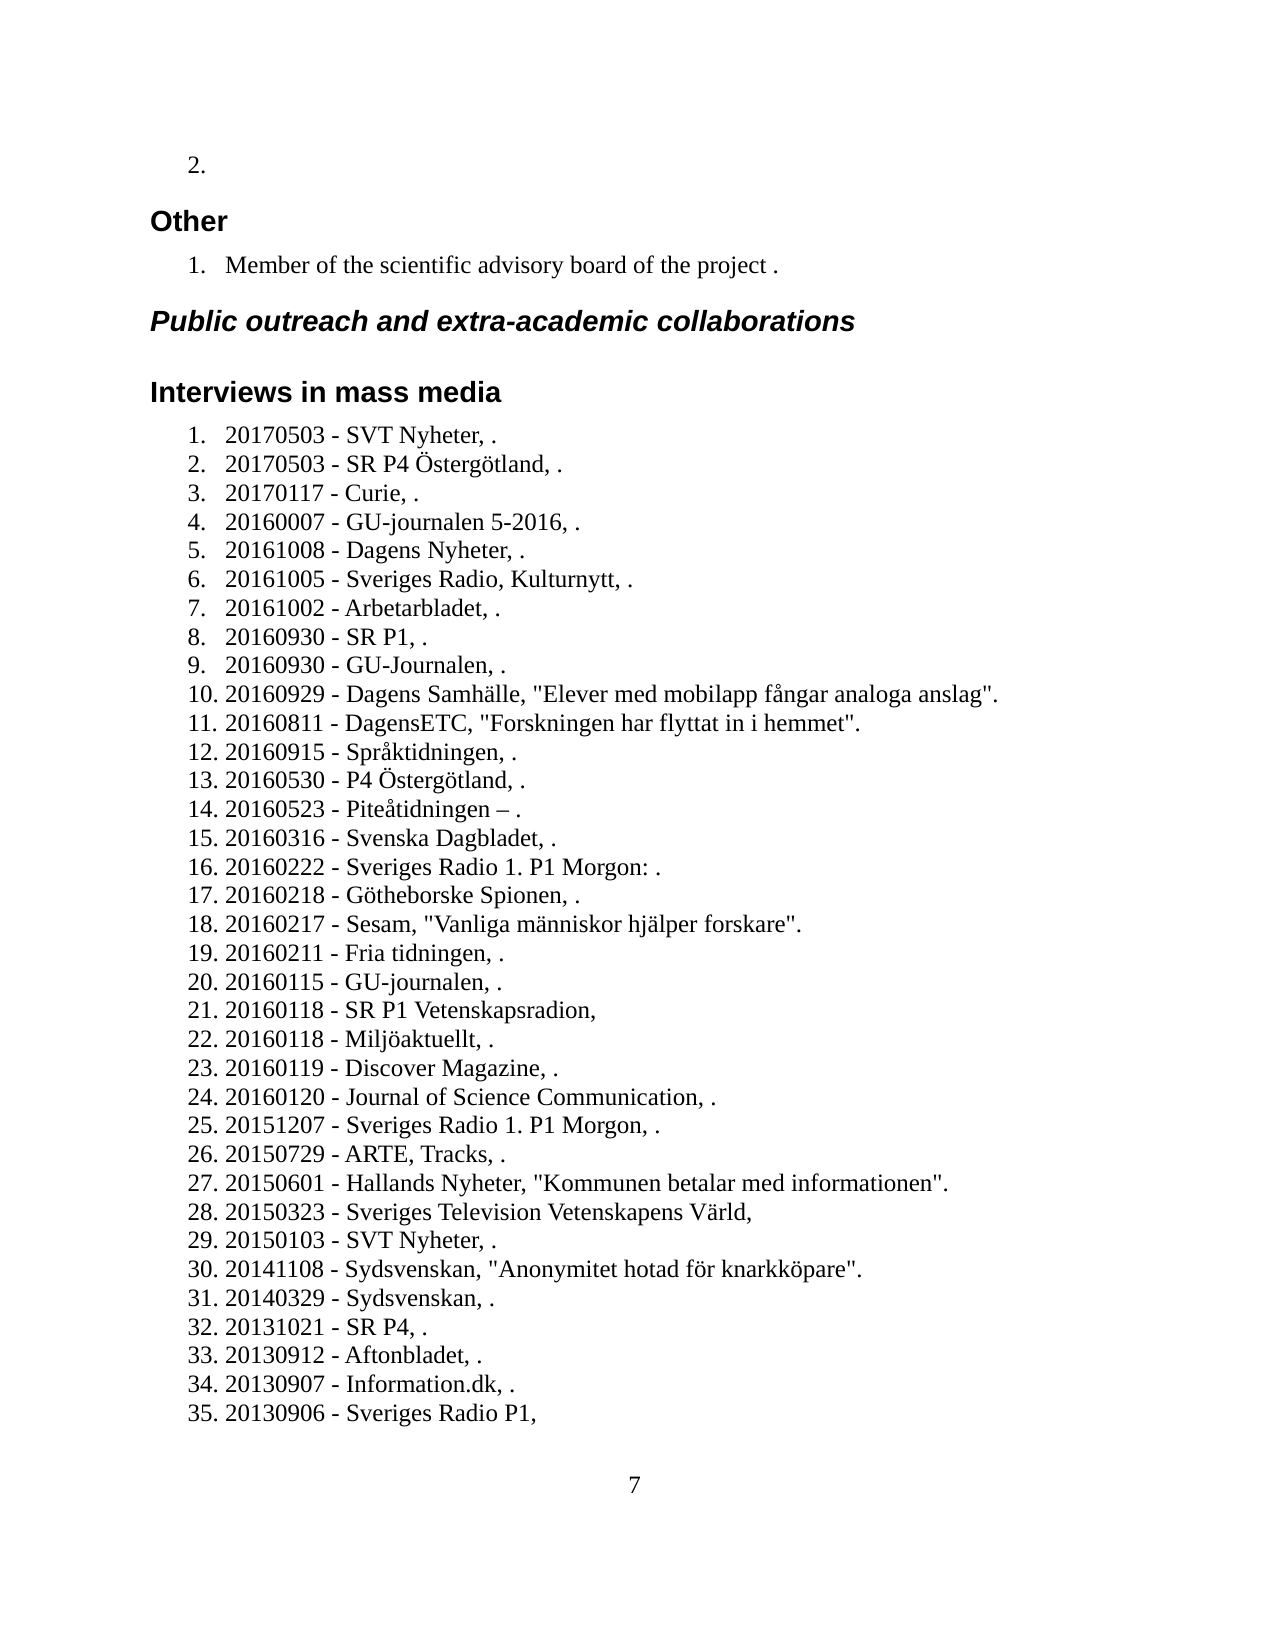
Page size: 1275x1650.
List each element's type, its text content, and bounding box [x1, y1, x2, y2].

subtitle Other [150, 204, 1125, 237]
list 20150601 - Hallands Nyheter, "Kommunen betalar med informationen". [187, 1168, 1125, 1197]
list 20160118 - SR P1 Vetenskapsradion, [187, 996, 1125, 1024]
subtitle Interviews in mass media [150, 374, 1125, 408]
list 20160930 - SR P1, . [187, 622, 1125, 651]
list 20141108 - Sydsvenskan, "Anonymitet hotad för knarkköpare". [187, 1254, 1125, 1283]
list 20130907 - Information.dk, . [187, 1369, 1125, 1398]
list 20160811 - DagensETC, "Forskningen har flyttat in i hemmet". [187, 708, 1125, 737]
list 20160118 - Miljöaktuellt, . [187, 1024, 1125, 1053]
list 20160217 - Sesam, "Vanliga människor hjälper forskare". [187, 909, 1125, 938]
list 20150729 - ARTE, Tracks, . [187, 1139, 1125, 1168]
list 20131021 - SR P4, . [187, 1312, 1125, 1341]
list 20160211 - Fria tidningen, . [187, 938, 1125, 967]
list 20160218 - Götheborske Spionen, . [187, 881, 1125, 909]
list 20160929 - Dagens Samhälle, "Elever med mobilapp fångar analoga anslag". [187, 679, 1125, 708]
list 20160119 - Discover Magazine, . [187, 1053, 1125, 1082]
list 20161005 - Sveriges Radio, Kulturnytt, . [187, 564, 1125, 593]
list 20130906 - Sveriges Radio P1, [187, 1398, 1125, 1427]
list 20160530 - P4 Östergötland, . [187, 766, 1125, 794]
list 20151207 - Sveriges Radio 1. P1 Morgon, . [187, 1111, 1125, 1139]
list 20160523 - Piteåtidningen – . [187, 794, 1125, 823]
list 20160316 - Svenska Dagbladet, . [187, 823, 1125, 852]
list 20160930 - GU-Journalen, . [187, 651, 1125, 679]
list 20160007 - GU-journalen 5-2016, . [187, 507, 1125, 536]
list 20130912 - Aftonbladet, . [187, 1341, 1125, 1369]
list 20140329 - Sydsvenskan, . [187, 1283, 1125, 1312]
list 20161002 - Arbetarbladet, . [187, 593, 1125, 622]
list Member of the scientific advisory board of the project . [187, 250, 1125, 278]
list 20170503 - SR P4 Östergötland, . [187, 449, 1125, 478]
list 20150103 - SVT Nyheter, . [187, 1226, 1125, 1254]
list 20170117 - Curie, . [187, 478, 1125, 507]
subtitle Public outreach and extra-academic collaborations [150, 303, 1125, 337]
list 20161008 - Dagens Nyheter, . [187, 536, 1125, 564]
list 20160120 - Journal of Science Communication, . [187, 1082, 1125, 1111]
list 20170503 - SVT Nyheter, . [187, 421, 1125, 449]
list 20160115 - GU-journalen, . [187, 967, 1125, 996]
list 20160222 - Sveriges Radio 1. P1 Morgon: . [187, 852, 1125, 881]
list 20160915 - Språktidningen, . [187, 737, 1125, 766]
list 20150323 - Sveriges Television Vetenskapens Värld, [187, 1197, 1125, 1226]
